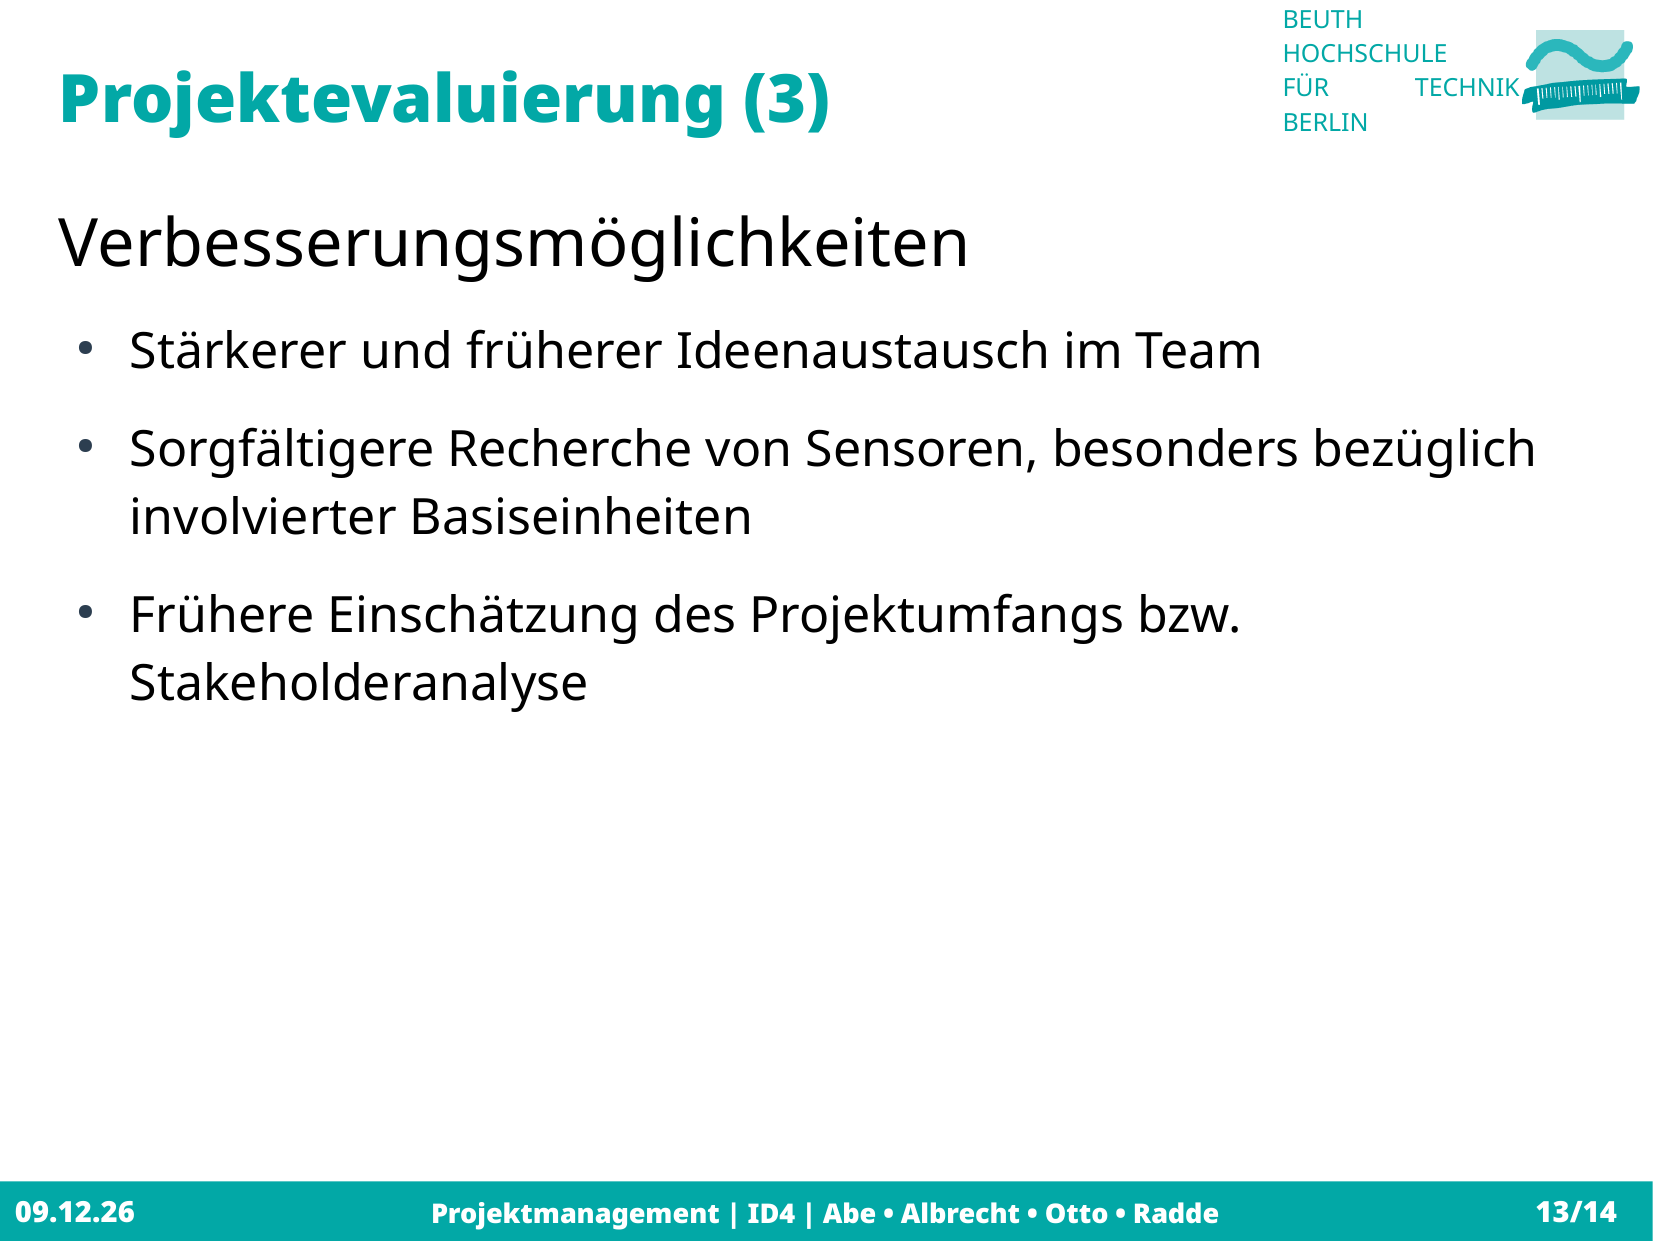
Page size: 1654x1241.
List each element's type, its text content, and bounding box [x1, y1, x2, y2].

picture [1522, 30, 1640, 120]
title Projektevaluierung (3) [58, 35, 1240, 142]
list Verbesserungsmöglichkeiten Stärkerer und früherer Ideenaustausch im Team Sorgfältigere Recherche von Sensoren, besonders bezüglich involvierter Basiseinheiten Frühere Einschätzung des Projektumfangs bzw. Stakeholderanalyse [58, 195, 1594, 1126]
